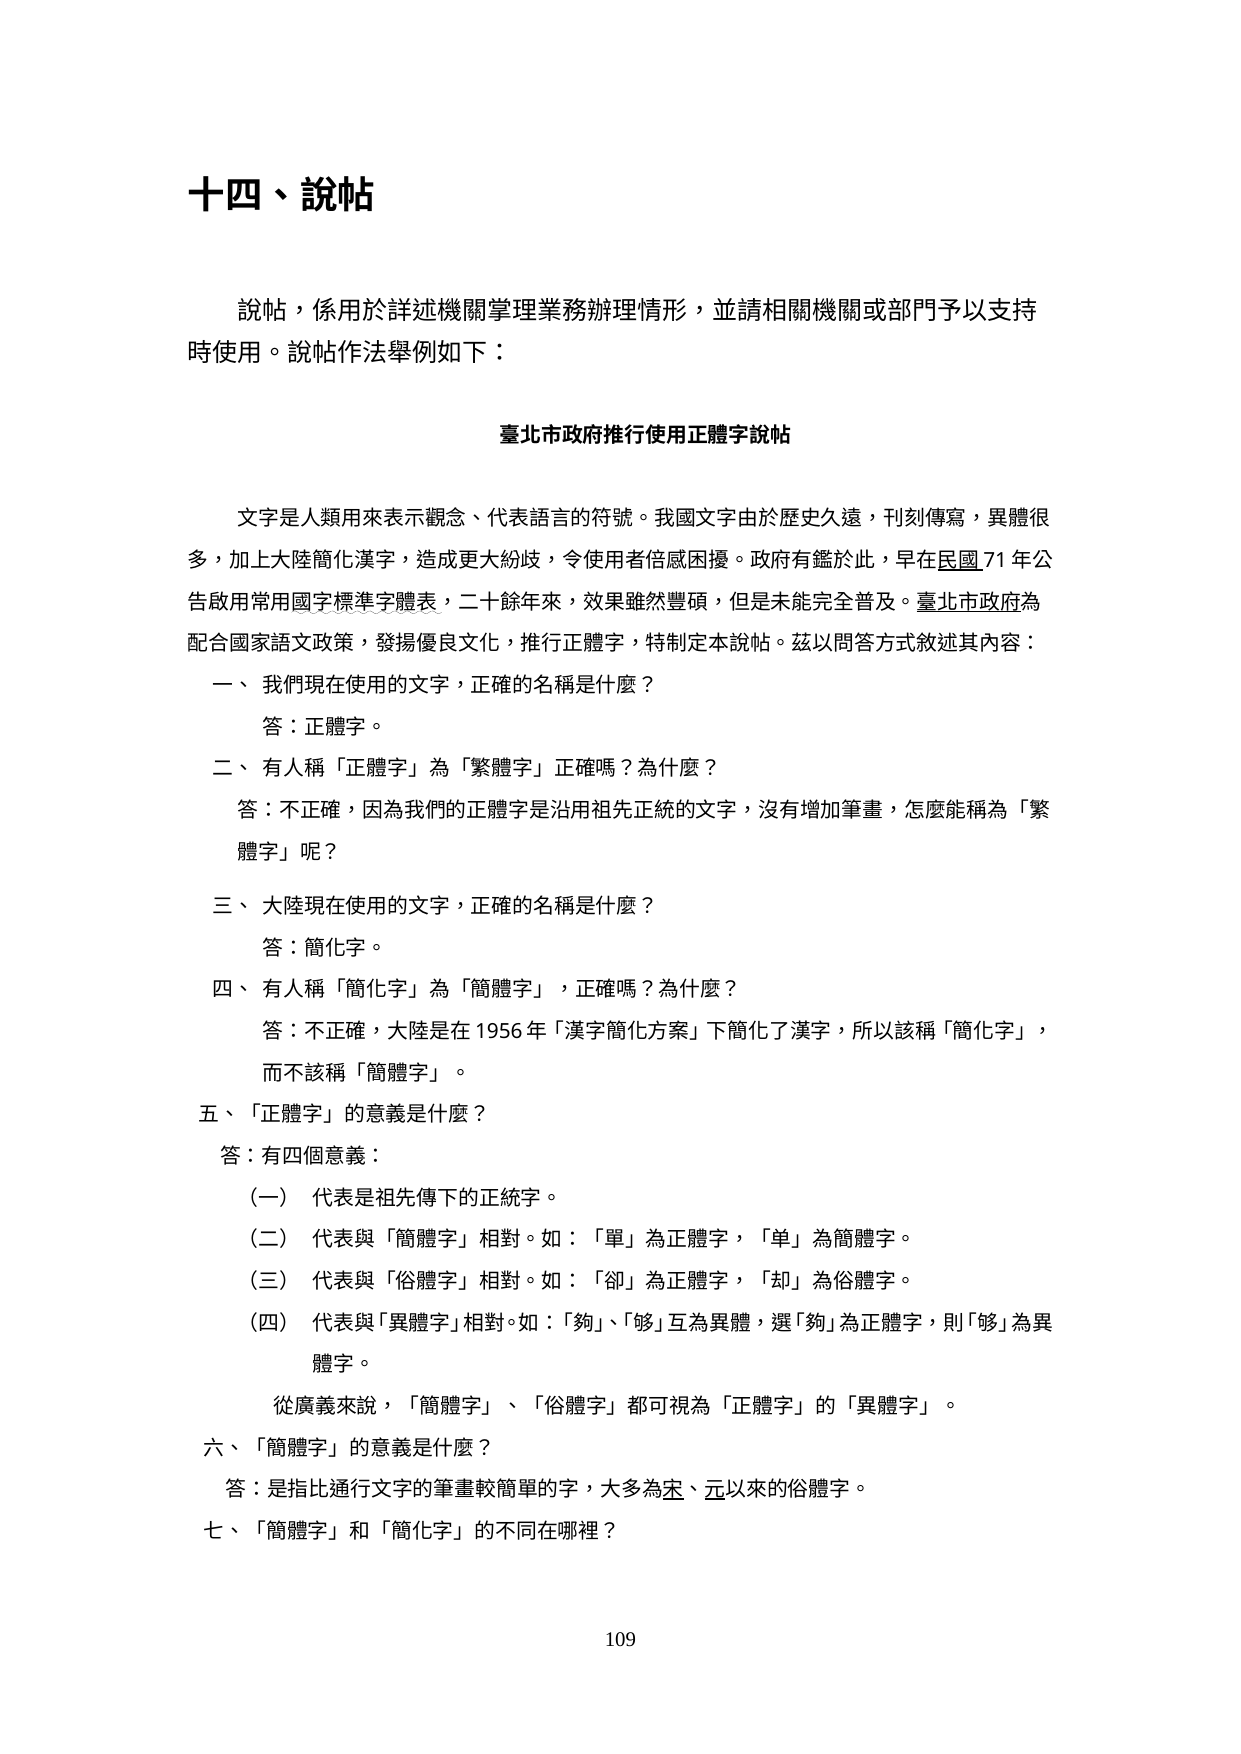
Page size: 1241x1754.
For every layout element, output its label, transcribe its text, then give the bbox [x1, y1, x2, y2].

list 代表與「俗體字」相對。如：「卻」為正體字，「却」為俗體字。 [237, 1258, 1053, 1300]
subtitle 十四、說帖 [187, 150, 1053, 233]
text 五、「正體字」的意義是什麼？ [187, 1092, 1053, 1133]
text 說帖，係用於詳述機關掌理業務辦理情形，並請相關機關或部門予以支持時使用。說帖作法舉例如下： [187, 288, 1053, 371]
list 代表與「異體字」相對。如：「夠」、「够」互為異體，選「夠」為正體字，則「够」為異體字。 [237, 1300, 1053, 1383]
list 代表是祖先傳下的正統字。 [237, 1175, 1053, 1217]
text 六、「簡體字」的意義是什麼？ [187, 1425, 1053, 1467]
list 大陸現在使用的文字，正確的名稱是什麼？ [212, 883, 1053, 925]
text 答：有四個意義： [187, 1133, 1053, 1175]
text 答：是指比通行文字的筆畫較簡單的字，大多為宋、元以來的俗體字。 [187, 1467, 1053, 1508]
text 七、「簡體字」和「簡化字」的不同在哪裡？ [187, 1508, 1053, 1550]
text 文字是人類用來表示觀念、代表語言的符號。我國文字由於歷史久遠，刊刻傳寫，異體很多，加上大陸簡化漢字，造成更大紛歧，令使用者倍感困擾。政府有鑑於此，早在民國71年公告啟用常用國字標準字體表，二十餘年來，效果雖然豐碩，但是未能完全普及。臺北市政府為配合國家語文政策，發揚優良文化，推行正體字，特制定本說帖。茲以問答方式敘述其內容： [187, 496, 1053, 663]
text 答：正體字。 [262, 704, 1053, 746]
list 有人稱「簡化字」為「簡體字」，正確嗎？為什麼？ [212, 967, 1053, 1008]
list 代表與「簡體字」相對。如：「單」為正體字，「单」為簡體字。 [237, 1217, 1053, 1258]
text 答：不正確，大陸是在1956年「漢字簡化方案」下簡化了漢字，所以該稱「簡化字」，而不該稱「簡體字」。 [262, 1008, 1053, 1092]
list 我們現在使用的文字，正確的名稱是什麼？ [212, 663, 1053, 704]
text 從廣義來說，「簡體字」、「俗體字」都可視為「正體字」的「異體字」。 [206, 1383, 1053, 1425]
list 有人稱「正體字」為「繁體字」正確嗎？為什麼？ [212, 746, 1053, 788]
text 臺北市政府推行使用正體字說帖 [187, 413, 1053, 454]
text 答：簡化字。 [262, 925, 1053, 967]
text 答：不正確，因為我們的正體字是沿用祖先正統的文字，沒有增加筆畫，怎麼能稱為「繁體字」呢？ [237, 788, 1053, 871]
